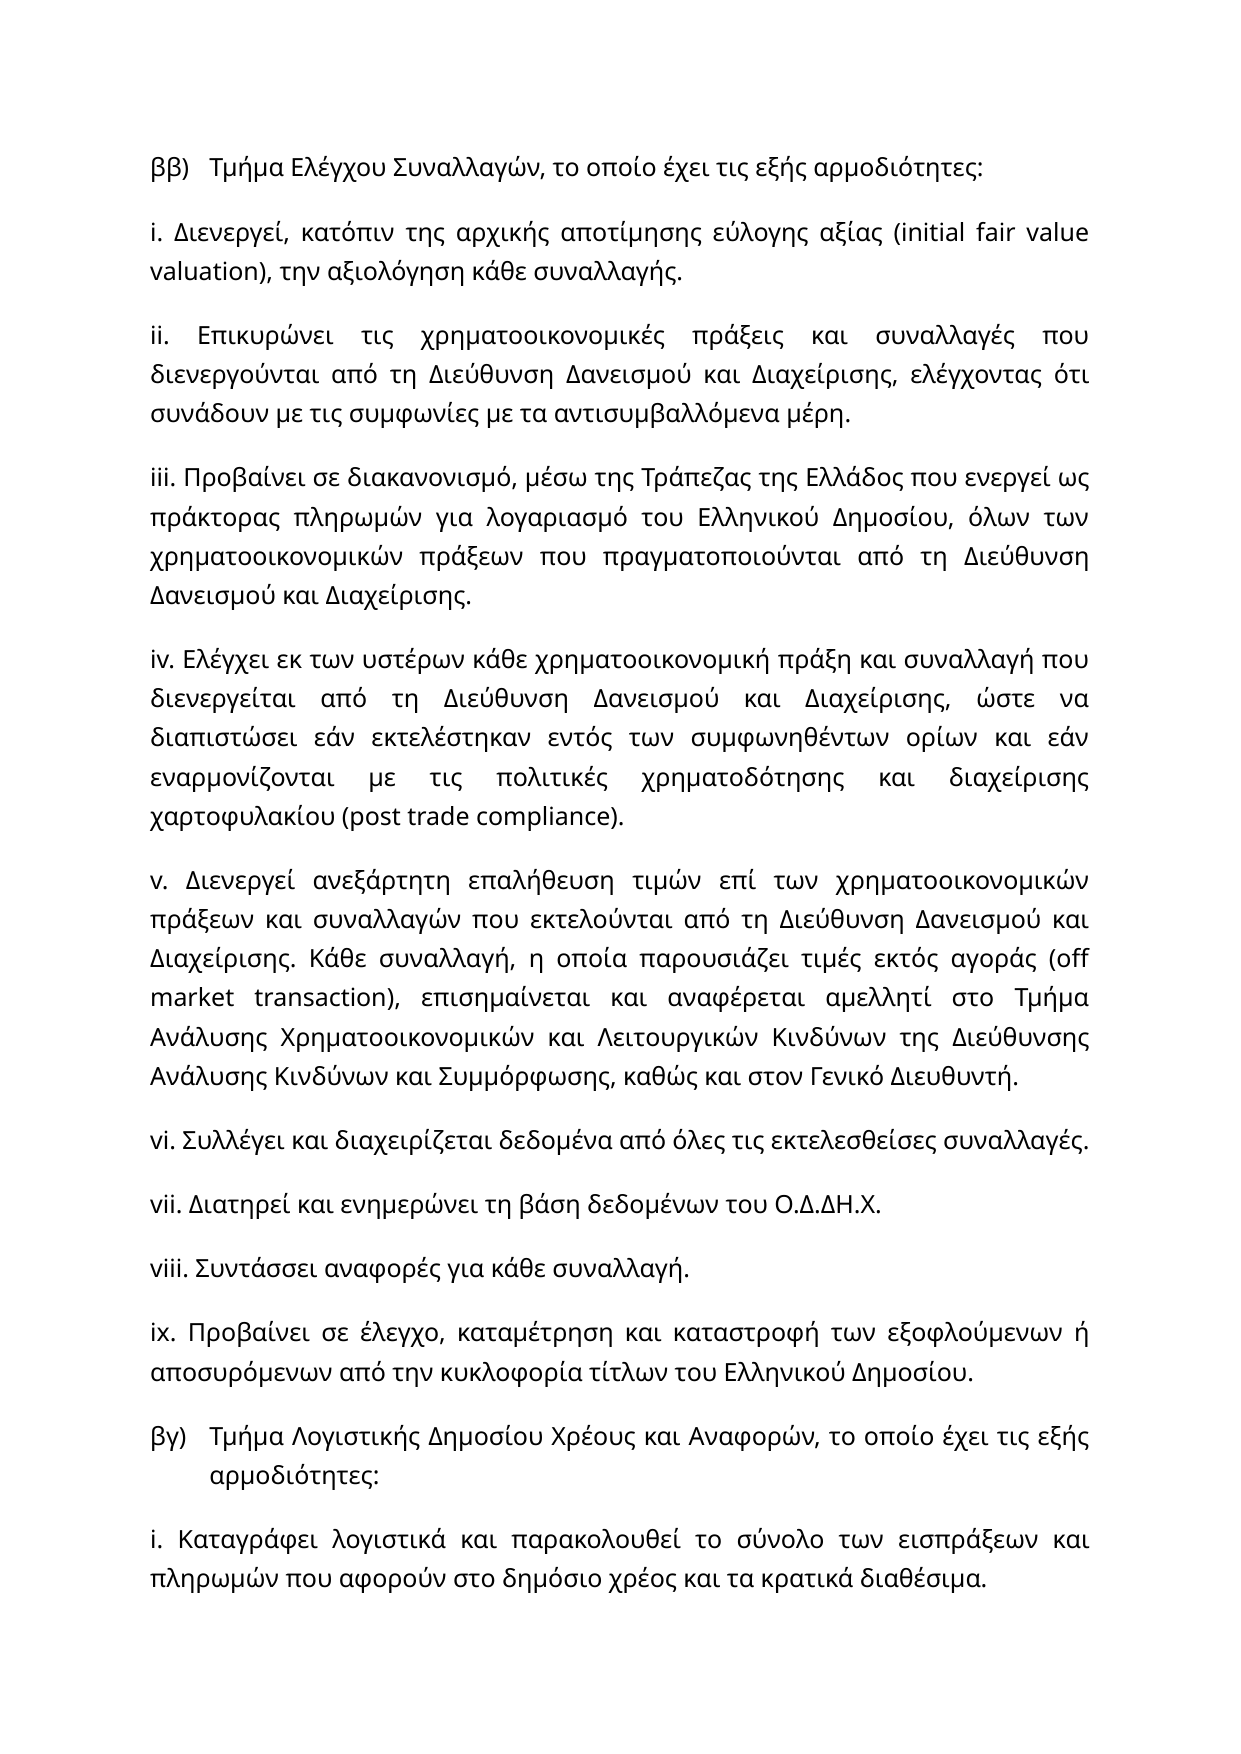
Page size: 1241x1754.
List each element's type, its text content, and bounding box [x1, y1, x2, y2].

text iii. Προβαίνει σε διακανονισμό, μέσω της Τράπεζας της Ελλάδος που ενεργεί ως πράκτορας πληρωμών για λογαριασμό του Ελληνικού Δημοσίου, όλων των χρηματοοικονομικών πράξεων που πραγματοποιούνται από τη Διεύθυνση Δανεισμού και Διαχείρισης. [150, 460, 1090, 612]
text i. Καταγράφει λογιστικά και παρακολουθεί το σύνολο των εισπράξεων και πληρωμών που αφορούν στο δημόσιο χρέος και τα κρατικά διαθέσιμα. [150, 1522, 1090, 1595]
list ββ) Τμήμα Ελέγχου Συναλλαγών, το οποίο έχει τις εξής αρμοδιότητες: [150, 150, 1090, 184]
text v. Διενεργεί ανεξάρτητη επαλήθευση τιμών επί των χρηματοοικονομικών πράξεων και συναλλαγών που εκτελούνται από τη Διεύθυνση Δανεισμού και Διαχείρισης. Κάθε συναλλαγή, η οποία παρουσιάζει τιμές εκτός αγοράς (off market transaction), επισημαίνεται και αναφέρεται αμελλητί στο Τμήμα Ανάλυσης Χρηματοοικονομικών και Λειτουργικών Κινδύνων της Διεύθυνσης Ανάλυσης Κινδύνων και Συμμόρφωσης, καθώς και στον Γενικό Διευθυντή. [150, 862, 1090, 1092]
text iv. Ελέγχει εκ των υστέρων κάθε χρηματοοικονομική πράξη και συναλλαγή που διενεργείται από τη Διεύθυνση Δανεισμού και Διαχείρισης, ώστε να διαπιστώσει εάν εκτελέστηκαν εντός των συμφωνηθέντων ορίων και εάν εναρμονίζονται με τις πολιτικές χρηματοδότησης και διαχείρισης χαρτοφυλακίου (post trade compliance). [150, 642, 1090, 832]
text vi. Συλλέγει και διαχειρίζεται δεδομένα από όλες τις εκτελεσθείσες συναλλαγές. [150, 1122, 1090, 1157]
text viii. Συντάσσει αναφορές για κάθε συναλλαγή. [150, 1251, 1090, 1285]
text ii. Επικυρώνει τις χρηματοοικονομικές πράξεις και συναλλαγές που διενεργούνται από τη Διεύθυνση Δανεισμού και Διαχείρισης, ελέγχοντας ότι συνάδουν με τις συμφωνίες με τα αντισυμβαλλόμενα μέρη. [150, 317, 1090, 430]
text ix. Προβαίνει σε έλεγχο, καταμέτρηση και καταστροφή των εξοφλούμενων ή αποσυρόμενων από την κυκλοφορία τίτλων του Ελληνικού Δημοσίου. [150, 1315, 1090, 1388]
list βγ) Τμήμα Λογιστικής Δημοσίου Χρέους και Αναφορών, το οποίο έχει τις εξής αρμοδιότητες: [150, 1418, 1090, 1492]
text vii. Διατηρεί και ενημερώνει τη βάση δεδομένων του Ο.Δ.ΔΗ.Χ. [150, 1187, 1090, 1221]
text i. Διενεργεί, κατόπιν της αρχικής αποτίμησης εύλογης αξίας (initial fair value valuation), την αξιολόγηση κάθε συναλλαγής. [150, 214, 1090, 287]
